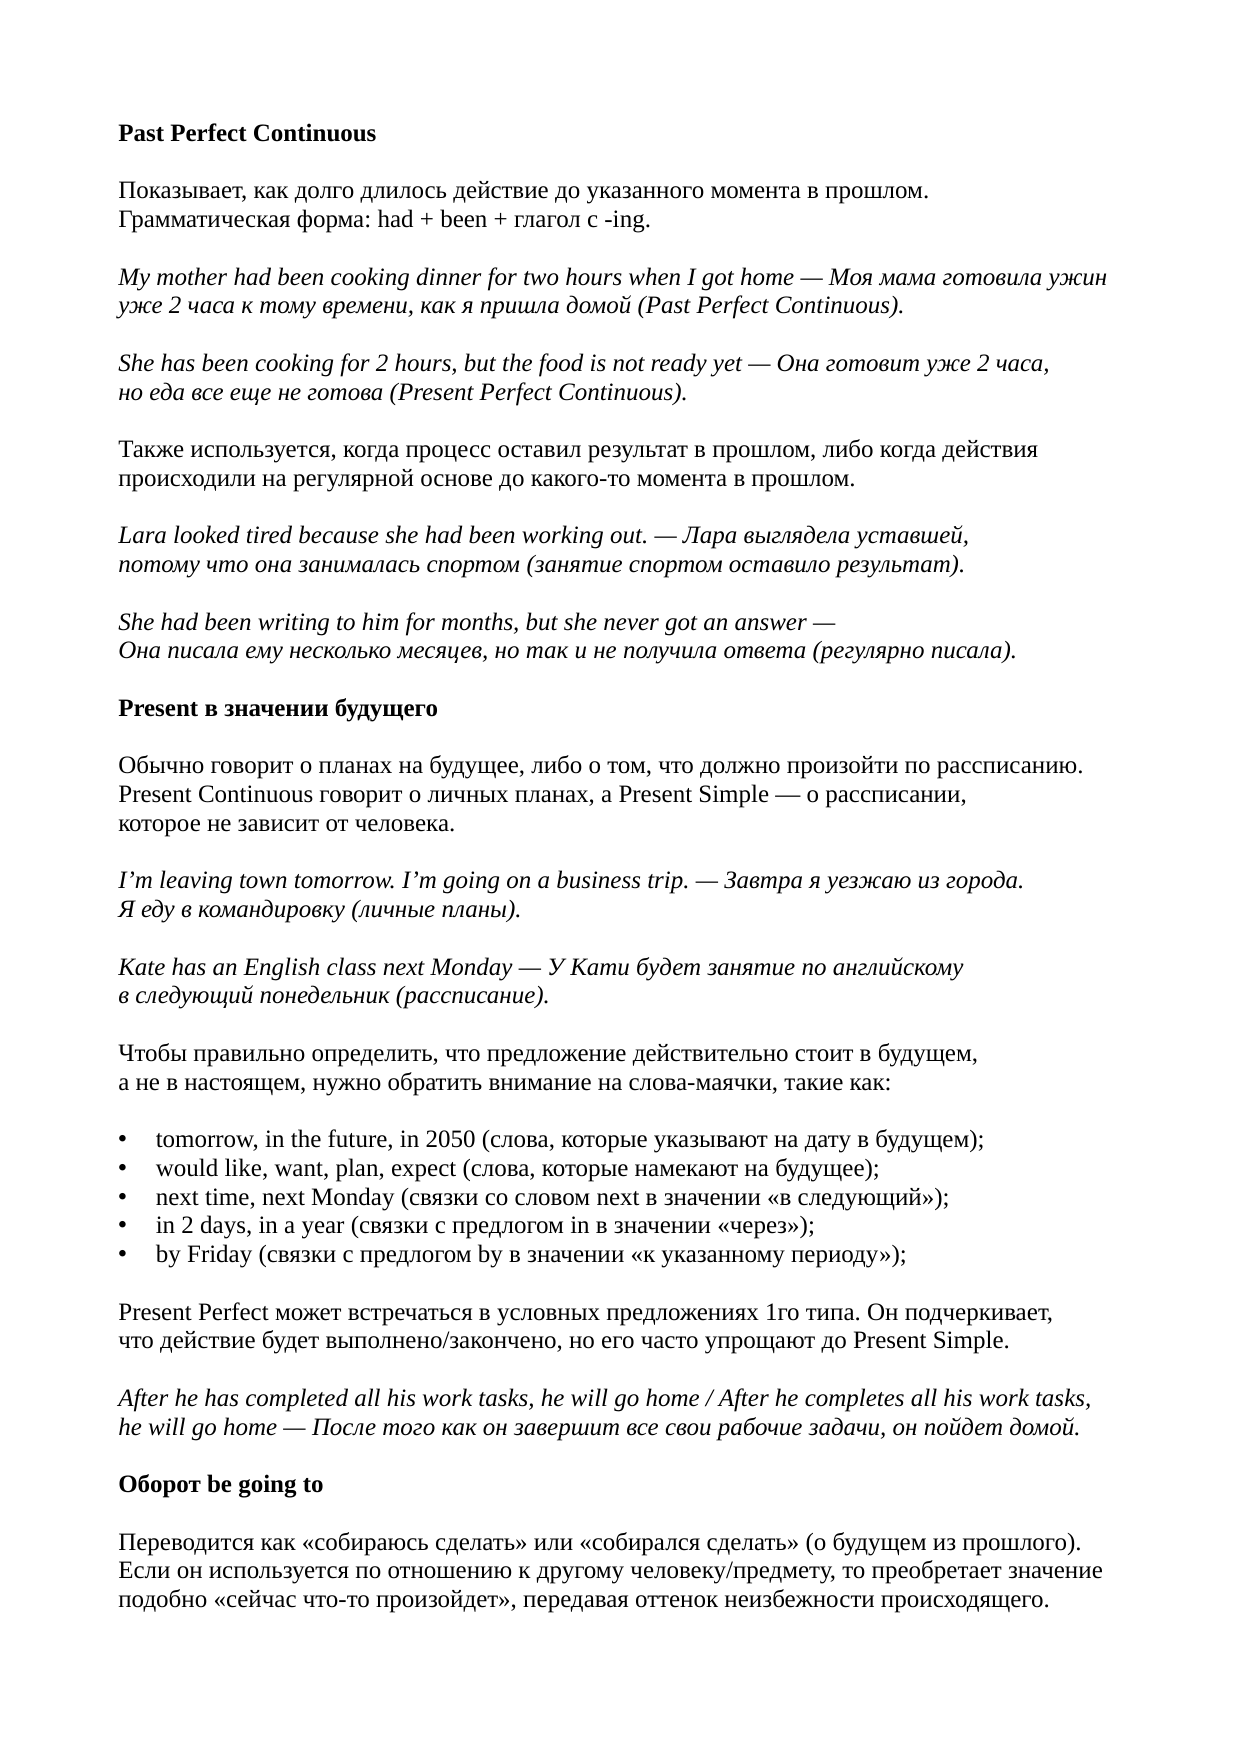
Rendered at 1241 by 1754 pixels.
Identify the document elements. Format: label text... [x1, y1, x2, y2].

text но еда все еще не готова (Present Perfect Continuous). [118, 377, 1122, 406]
text которое не зависит от человека. [118, 808, 1122, 837]
text I’m leaving town tomorrow. I’m going on a business trip. — Завтра я уезжаю из города. [118, 866, 1122, 894]
list would like, want, plan, expect (слова, которые намекают на будущее); [118, 1153, 1122, 1182]
text Past Perfect Continuous [118, 118, 1122, 147]
text Lara looked tired because she had been working out. — Лара выглядела уставшей, [118, 521, 1122, 549]
text Я еду в командировку (личные планы). [118, 894, 1122, 923]
text что действие будет выполнено/закончено, но его часто упрощают до Present Simple. [118, 1326, 1122, 1354]
text Также используется, когда процесс оставил результат в прошлом, либо когда действия происходили на регулярной основе до какого-то момента в прошлом. [118, 434, 1122, 492]
text My mother had been cooking dinner for two hours when I got home — Моя мама готовила ужин уже 2 часа к тому времени, как я пришла домой (Past Perfect Continuous). [118, 262, 1122, 319]
text Оборот be going to [118, 1469, 1122, 1498]
text а не в настоящем, нужно обратить внимание на слова-маячки, такие как: [118, 1067, 1122, 1096]
text Она писала ему несколько месяцев, но так и не получила ответа (регулярно писала). [118, 636, 1122, 664]
list tomorrow, in the future, in 2050 (слова, которые указывают на дату в будущем); [118, 1124, 1122, 1153]
text Present Perfect может встречаться в условных предложениях 1го типа. Он подчеркивает, [118, 1297, 1122, 1326]
text Present Continuous говорит о личных планах, а Present Simple — о рассписании, [118, 779, 1122, 808]
text After he has completed all his work tasks, he will go home / After he completes all his work tasks, he will go home — После того как он завершит все свои рабочие задачи, он пойдет домой. [118, 1383, 1122, 1441]
text потому что она занималась спортом (занятие спортом оставило результат). [118, 549, 1122, 578]
text Обычно говорит о планах на будущее, либо о том, что должно произойти по рассписанию. [118, 751, 1122, 779]
text Kate has an English class next Monday — У Кати будет занятие по английскому [118, 952, 1122, 981]
text Грамматическая форма: had + been + глагол с -ing. [118, 204, 1122, 233]
list in 2 days, in a year (связки с предлогом in в значении «через»); [118, 1211, 1122, 1239]
text She had been writing to him for months, but she never got an answer — [118, 607, 1122, 636]
text Показывает, как долго длилось действие до указанного момента в прошлом. [118, 176, 1122, 204]
list next time, next Monday (связки со словом next в значении «в следующий»); [118, 1182, 1122, 1211]
text Переводится как «собираюсь сделать» или «собирался сделать» (о будущем из прошлого). Если он используется по отношению к другому человеку/предмету, то преобретает значение подобно «сейчас что-то произойдет», передавая оттенок неизбежности происходящего. [118, 1527, 1122, 1613]
text She has been cooking for 2 hours, but the food is not ready yet — Она готовит уже 2 часа, [118, 348, 1122, 377]
text Чтобы правильно определить, что предложение действительно стоит в будущем, [118, 1038, 1122, 1067]
text Present в значении будущего [118, 693, 1122, 722]
list by Friday (связки с предлогом by в значении «к указанному периоду»); [118, 1239, 1122, 1268]
text в следующий понедельник (рассписание). [118, 981, 1122, 1009]
